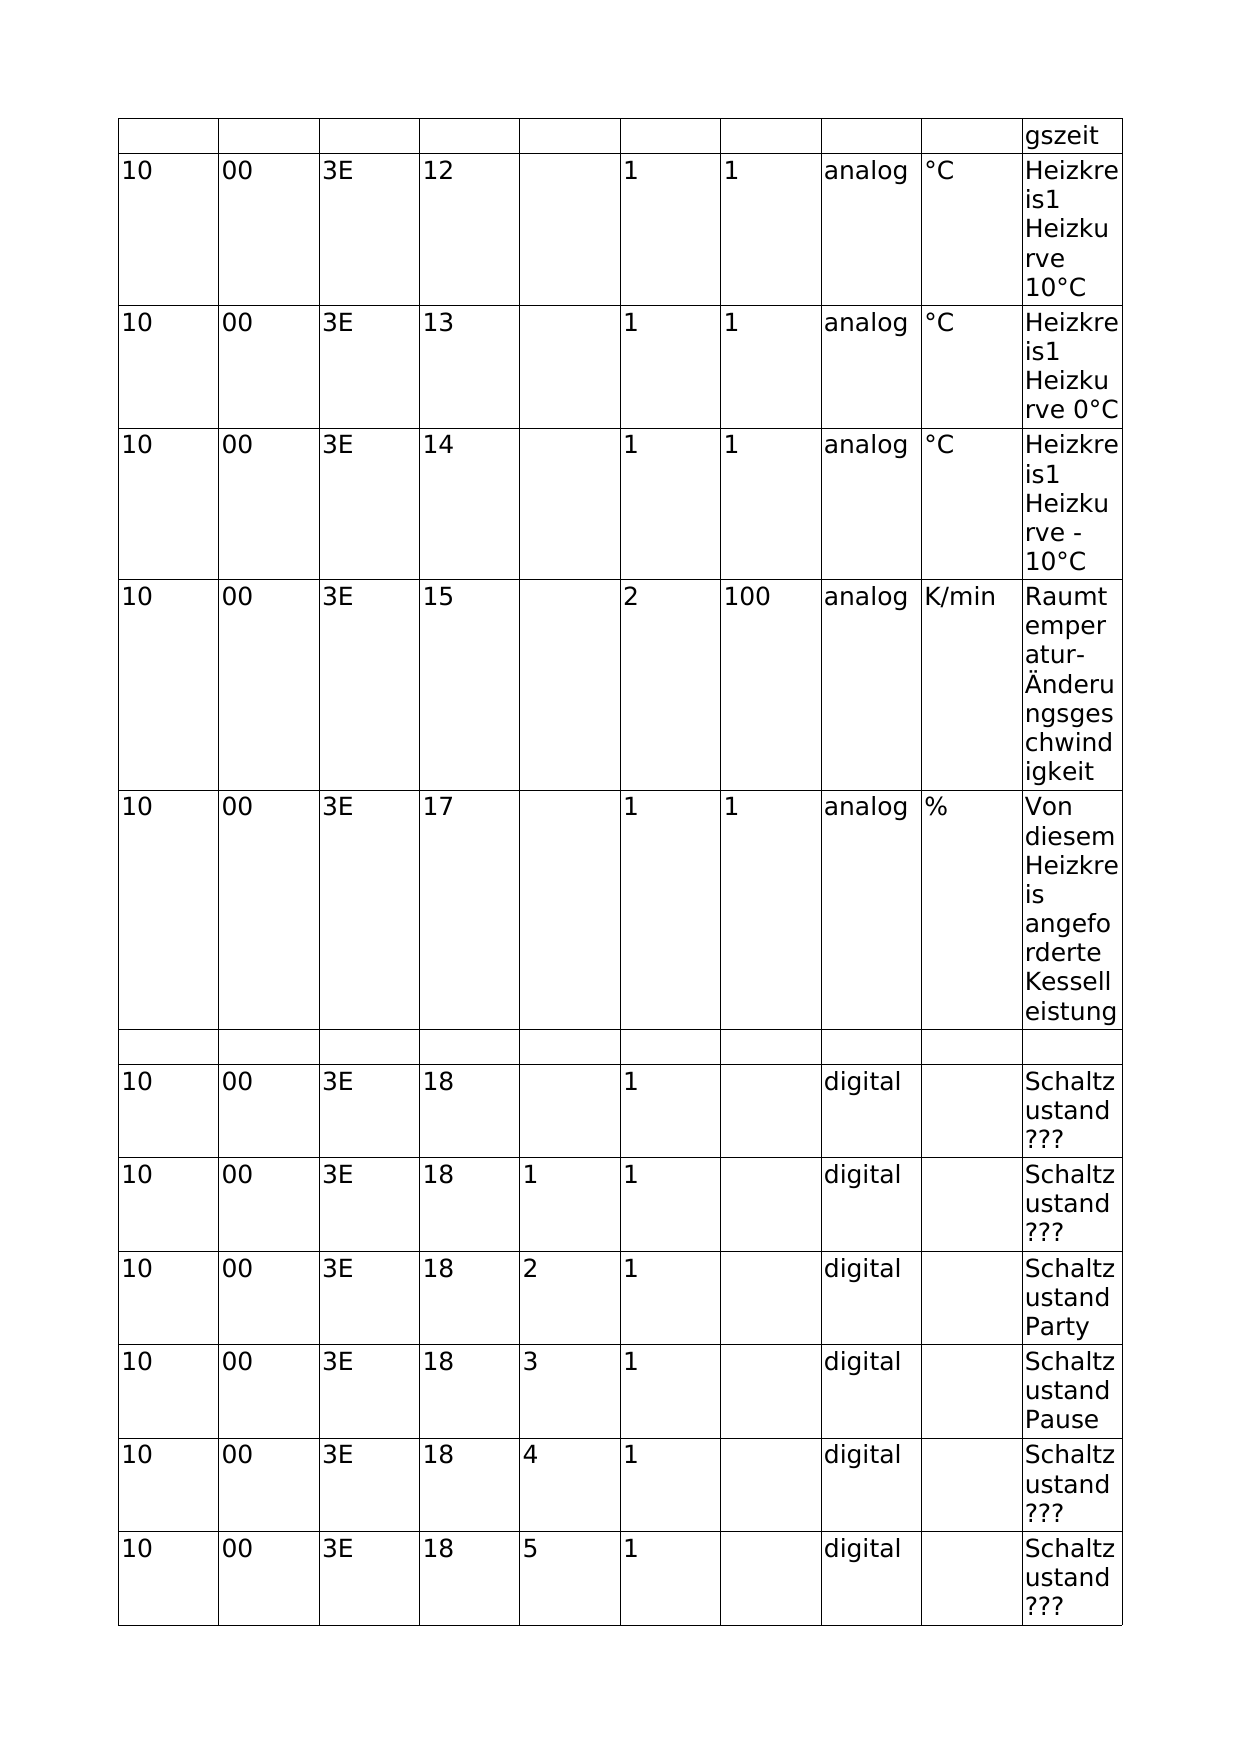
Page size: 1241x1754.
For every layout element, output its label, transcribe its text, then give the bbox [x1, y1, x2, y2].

table_cell 10 [119, 1345, 218, 1438]
table_cell [420, 1030, 519, 1064]
table_cell 00 [219, 1439, 319, 1531]
table_cell Raumtemperatur-Änderungsgeschwindigkeit [1023, 580, 1122, 789]
table_cell analog [822, 154, 921, 305]
table_cell °C [922, 306, 1022, 428]
table_cell [822, 119, 921, 153]
table_cell 12 [420, 154, 519, 305]
table_cell Schaltzustand ??? [1023, 1158, 1122, 1251]
table_cell [219, 119, 319, 153]
table_cell 4 [520, 1439, 620, 1531]
table_cell analog [822, 791, 921, 1029]
table_cell 00 [219, 429, 319, 579]
table_cell 2 [520, 1252, 620, 1344]
table_cell 00 [219, 791, 319, 1029]
table_cell [520, 119, 620, 153]
table_cell 1 [721, 429, 821, 579]
table_cell 18 [420, 1065, 519, 1157]
table_cell digital [822, 1252, 921, 1344]
table_cell Schaltzustand ??? [1023, 1065, 1122, 1157]
table_cell [922, 1158, 1022, 1251]
table_cell 18 [420, 1532, 519, 1624]
table_cell [621, 1030, 720, 1064]
table_cell [320, 119, 419, 153]
table_cell [922, 119, 1022, 153]
table_cell [721, 1065, 821, 1157]
table_cell 18 [420, 1439, 519, 1531]
table_cell analog [822, 306, 921, 428]
table_cell [721, 119, 821, 153]
table_cell [721, 1345, 821, 1438]
table_cell 3E [320, 1439, 419, 1531]
table_cell 3E [320, 306, 419, 428]
table_cell Heizkreis1 Heizkurve -10°C [1023, 429, 1122, 579]
table_cell 1 [621, 1065, 720, 1157]
table_cell 10 [119, 791, 218, 1029]
table_cell 10 [119, 1439, 218, 1531]
table_cell °C [922, 429, 1022, 579]
table_cell [721, 1532, 821, 1624]
table_cell 10 [119, 1252, 218, 1344]
table_cell 00 [219, 1158, 319, 1251]
table_cell [520, 1030, 620, 1064]
table_cell 5 [520, 1532, 620, 1624]
table_cell 17 [420, 791, 519, 1029]
table_cell % [922, 791, 1022, 1029]
table_cell [721, 1158, 821, 1251]
table_cell digital [822, 1065, 921, 1157]
table_cell 00 [219, 1252, 319, 1344]
table_cell [420, 119, 519, 153]
table_cell 10 [119, 1065, 218, 1157]
table_cell 3E [320, 1252, 419, 1344]
table_cell K/min [922, 580, 1022, 789]
table_cell 1 [721, 154, 821, 305]
table_cell analog [822, 580, 921, 789]
table_cell digital [822, 1532, 921, 1624]
table_cell 00 [219, 154, 319, 305]
table_cell 18 [420, 1158, 519, 1251]
table_cell 3E [320, 1532, 419, 1624]
table_cell Schaltzustand Party [1023, 1252, 1122, 1344]
table_cell 3E [320, 1158, 419, 1251]
table_cell Schaltzustand Pause [1023, 1345, 1122, 1438]
table_cell 10 [119, 1158, 218, 1251]
table_cell 1 [621, 1252, 720, 1344]
table_cell 10 [119, 306, 218, 428]
table_cell Heizkreis1 Heizkurve 0°C [1023, 306, 1122, 428]
table_cell [721, 1030, 821, 1064]
table_cell 1 [520, 1158, 620, 1251]
table_cell 1 [621, 429, 720, 579]
table_cell [520, 1065, 620, 1157]
table_cell [721, 1439, 821, 1531]
table_cell [520, 154, 620, 305]
table_cell [520, 580, 620, 789]
table_cell 3E [320, 154, 419, 305]
table_cell °C [922, 154, 1022, 305]
table_cell analog [822, 429, 921, 579]
table_cell [922, 1252, 1022, 1344]
table_cell [520, 429, 620, 579]
table_cell [922, 1532, 1022, 1624]
table_cell digital [822, 1345, 921, 1438]
table_cell 1 [621, 1345, 720, 1438]
table_cell [119, 1030, 218, 1064]
table_cell 13 [420, 306, 519, 428]
table_cell 14 [420, 429, 519, 579]
table_cell 1 [721, 306, 821, 428]
table_cell [822, 1030, 921, 1064]
table_cell [520, 306, 620, 428]
table_cell 3E [320, 791, 419, 1029]
table_cell 1 [621, 1532, 720, 1624]
table_cell Schaltzustand ??? [1023, 1532, 1122, 1624]
table_cell 18 [420, 1252, 519, 1344]
table_cell Von diesem Heizkreis angeforderte Kesselleistung [1023, 791, 1122, 1029]
table_cell 1 [621, 154, 720, 305]
table_cell 15 [420, 580, 519, 789]
table_cell [922, 1439, 1022, 1531]
table_cell 00 [219, 580, 319, 789]
table_cell 1 [721, 791, 821, 1029]
table_cell 00 [219, 306, 319, 428]
table_cell [119, 119, 218, 153]
table_cell 10 [119, 154, 218, 305]
table_cell 3E [320, 429, 419, 579]
table_cell 10 [119, 429, 218, 579]
table_cell 100 [721, 580, 821, 789]
table_cell 2 [621, 580, 720, 789]
table_cell [922, 1030, 1022, 1064]
table_cell [621, 119, 720, 153]
table_cell 3E [320, 1345, 419, 1438]
table_cell [219, 1030, 319, 1064]
table_cell digital [822, 1158, 921, 1251]
table_cell 1 [621, 306, 720, 428]
table_cell digital [822, 1439, 921, 1531]
table_cell 10 [119, 1532, 218, 1624]
table_cell 1 [621, 1158, 720, 1251]
table_cell Heizkreis1 Heizkurve 10°C [1023, 154, 1122, 305]
table_cell [1023, 1030, 1122, 1064]
table_cell 18 [420, 1345, 519, 1438]
table_cell 3 [520, 1345, 620, 1438]
table_cell [922, 1065, 1022, 1157]
table_cell [721, 1252, 821, 1344]
table_cell 10 [119, 580, 218, 789]
table_cell [320, 1030, 419, 1064]
table_cell 00 [219, 1532, 319, 1624]
table_cell [520, 791, 620, 1029]
table_cell 1 [621, 1439, 720, 1531]
table_cell 00 [219, 1065, 319, 1157]
table_cell 3E [320, 1065, 419, 1157]
table_cell Schaltzustand ??? [1023, 1439, 1122, 1531]
table_cell 00 [219, 1345, 319, 1438]
table_cell [922, 1345, 1022, 1438]
table_cell gszeit [1023, 119, 1122, 153]
table_cell 1 [621, 791, 720, 1029]
table_cell 3E [320, 580, 419, 789]
